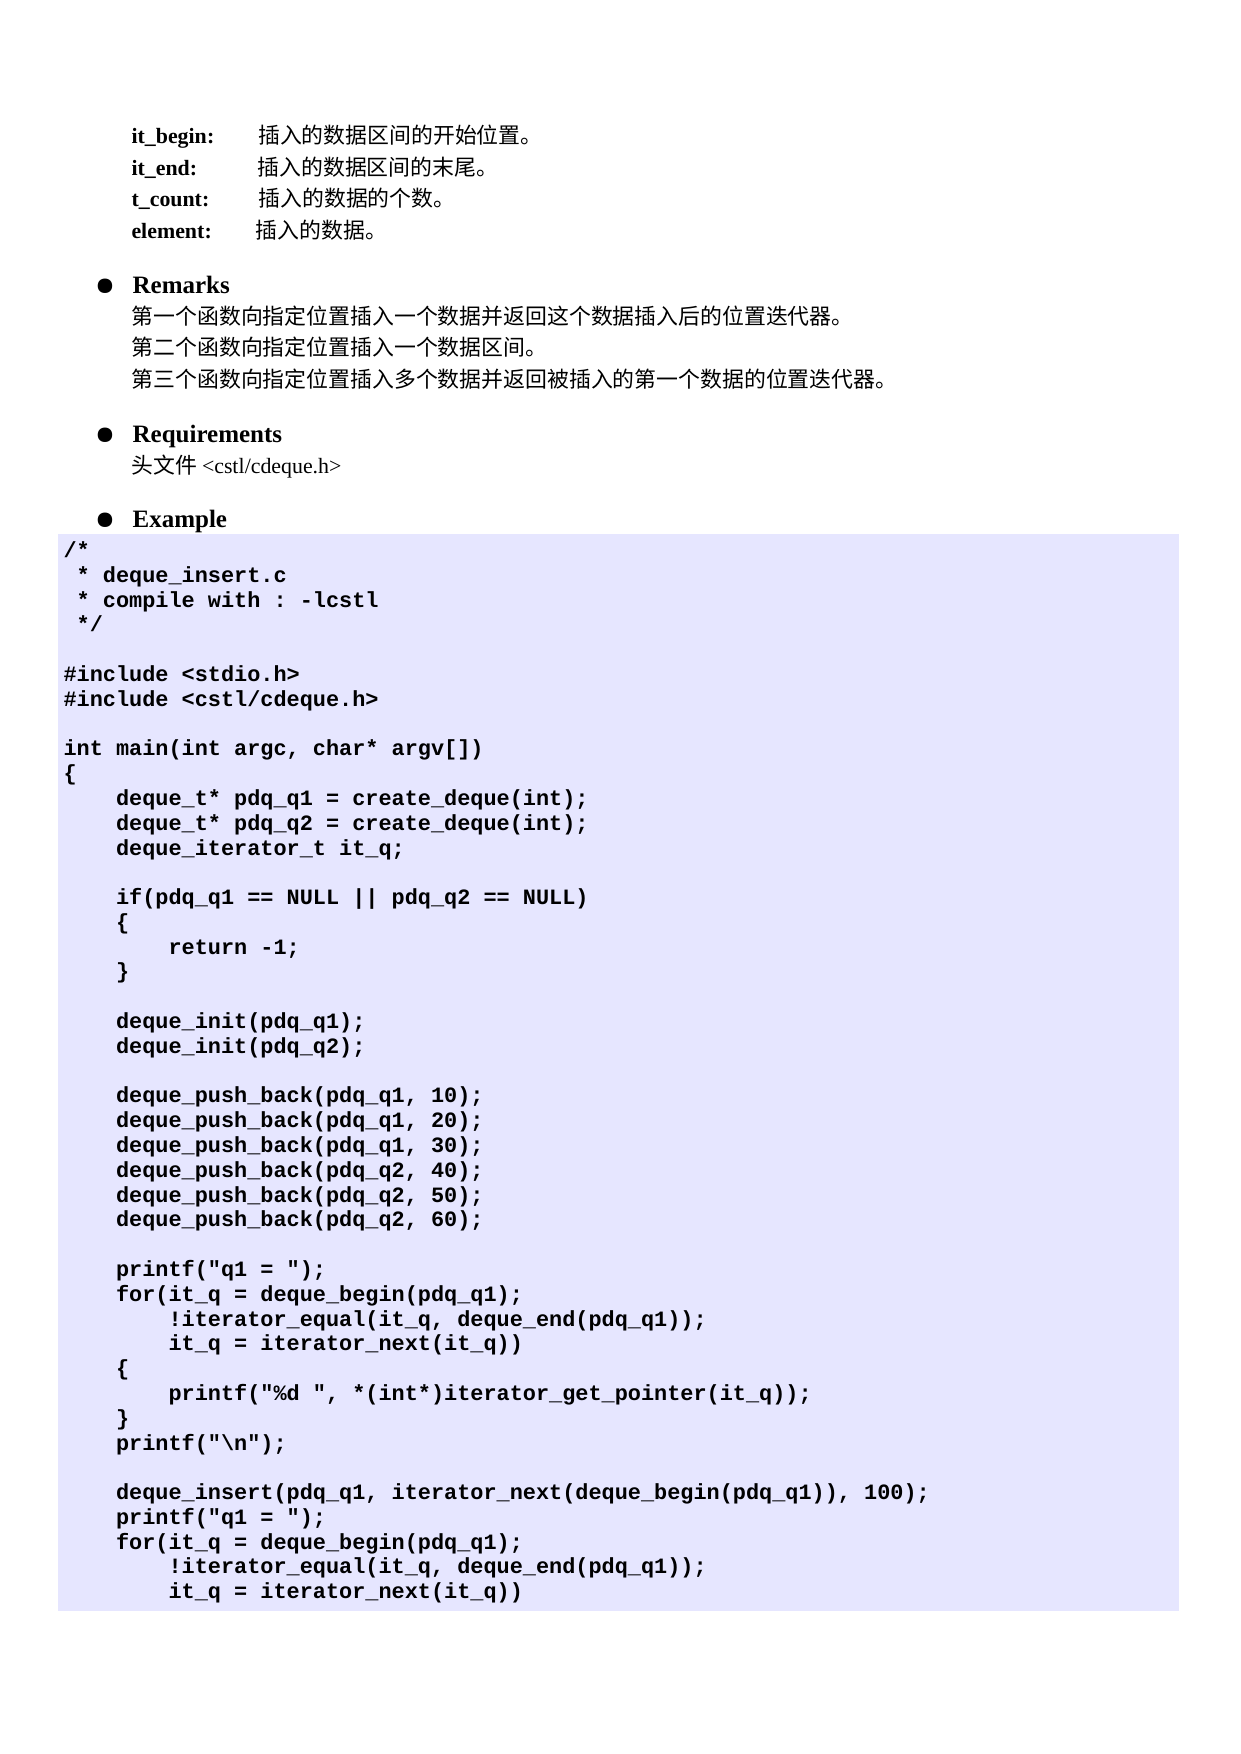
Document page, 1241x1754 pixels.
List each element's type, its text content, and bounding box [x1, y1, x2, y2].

text 第二个函数向指定位置插入一个数据区间。 [57, 330, 1179, 362]
list Example [95, 504, 1179, 533]
text 第三个函数向指定位置插入多个数据并返回被插入的第一个数据的位置迭代器。 [57, 362, 1179, 394]
text 头文件 <cstl/cdeque.h> [57, 448, 1179, 479]
text 第一个函数向指定位置插入一个数据并返回这个数据插入后的位置迭代器。 [57, 299, 1179, 330]
list Requirements [95, 419, 1179, 448]
list Remarks [95, 270, 1179, 299]
text element: 插入的数据。 [57, 213, 1179, 245]
text t_count: 插入的数据的个数。 [57, 181, 1179, 213]
text it_begin: 插入的数据区间的开始位置。 [57, 118, 1179, 150]
text it_end: 插入的数据区间的末尾。 [57, 150, 1179, 181]
table_header /* * deque_insert.c * compile with : -lcstl */ #include <stdio.h> #include <cstl/cdeque.h> int main(int argc, char* argv[]) { deque_t* pdq_q1 = create_deque(int); deque_t* pdq_q2 = create_deque(int); deque_iterator_t it_q; if(pdq_q1 == NULL || pdq_q2 == NULL) { return -1; } deque_init(pdq_q1); deque_init(pdq_q2); deque_push_back(pdq_q1, 10); deque_push_back(pdq_q1, 20); deque_push_back(pdq_q1, 30); deque_push_back(pdq_q2, 40); deque_push_back(pdq_q2, 50); deque_push_back(pdq_q2, 60); printf("q1 = "); for(it_q = deque_begin(pdq_q1); !iterator_equal(it_q, deque_end(pdq_q1)); it_q = iterator_next(it_q)) { printf("%d ", *(int*)iterator_get_pointer(it_q)); } printf("\n"); deque_insert(pdq_q1, iterator_next(deque_begin(pdq_q1)), 100); printf("q1 = "); for(it_q = deque_begin(pdq_q1); !iterator_equal(it_q, deque_end(pdq_q1)); it_q = iterator_next(it_q)) [58, 534, 1179, 1611]
